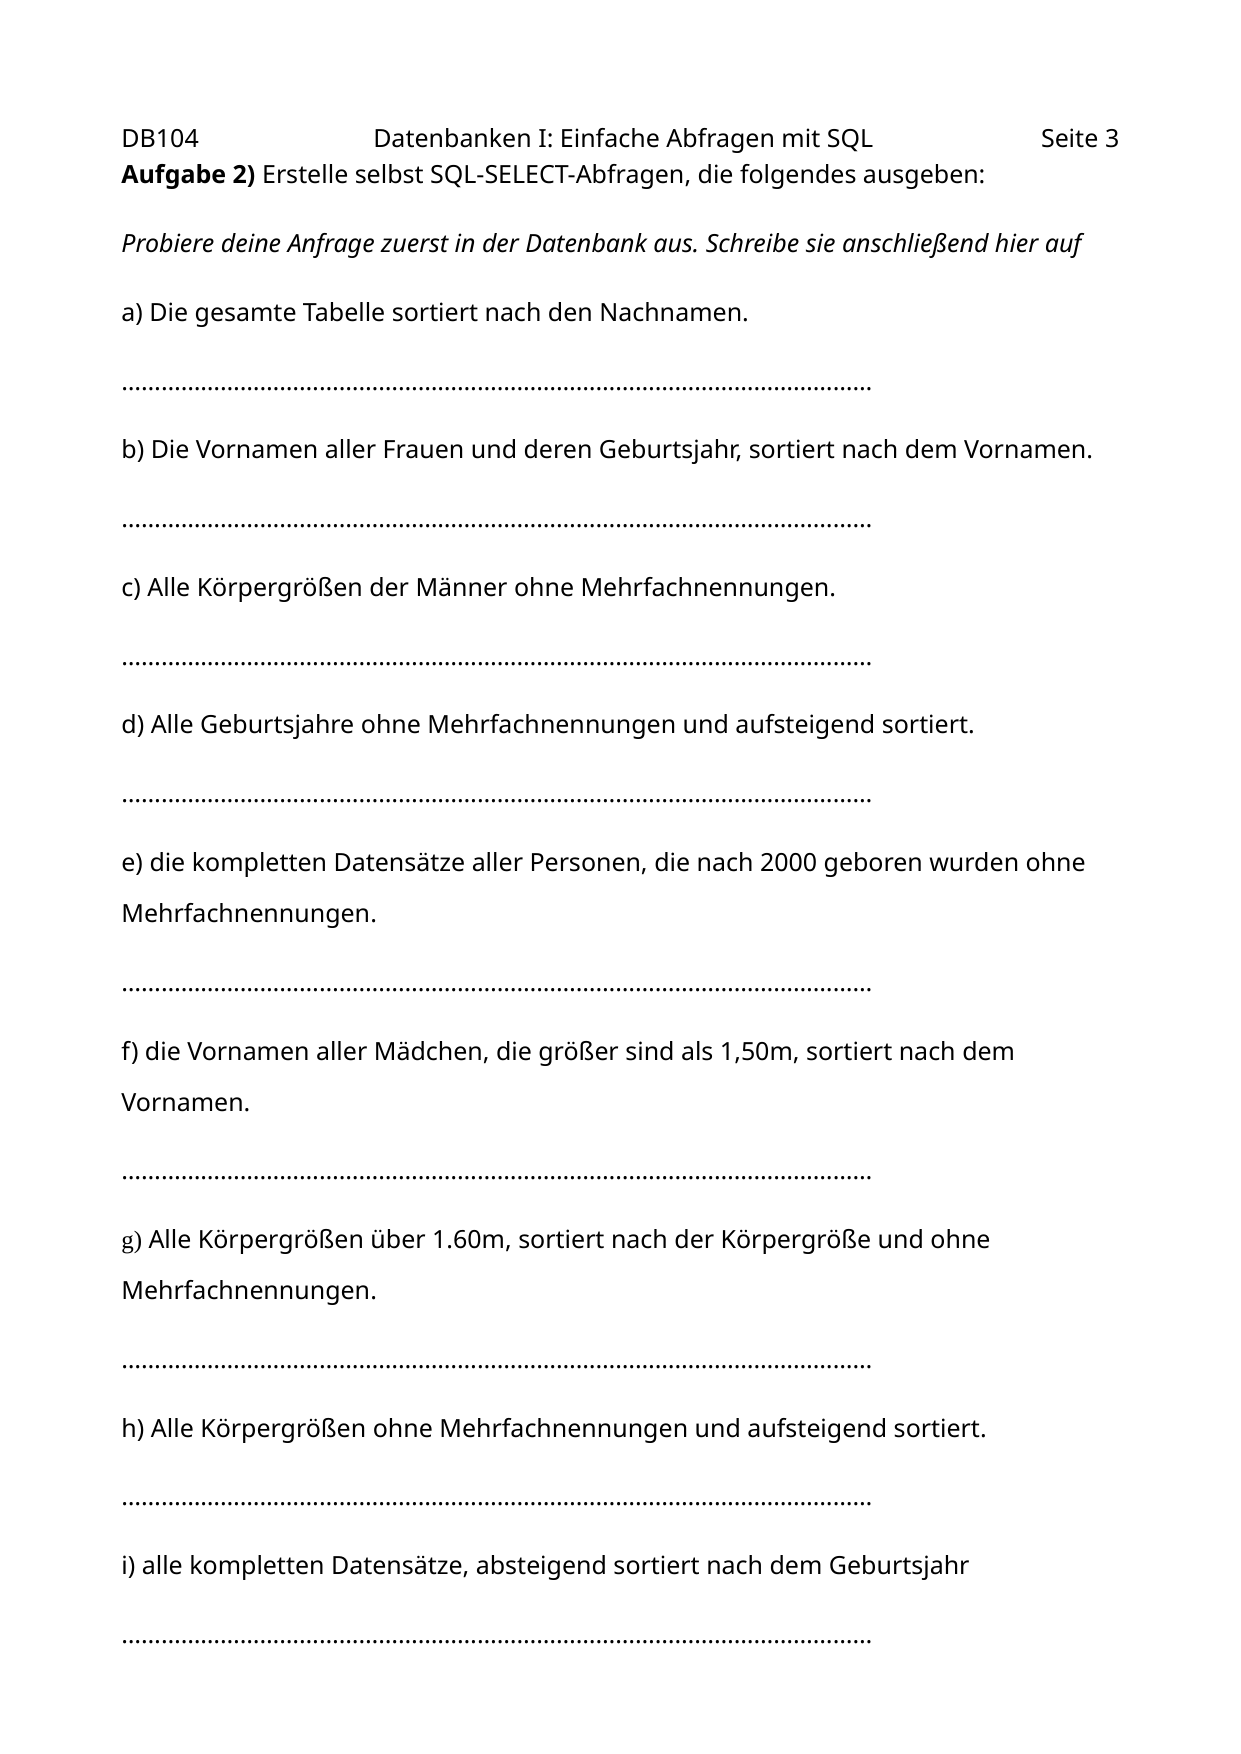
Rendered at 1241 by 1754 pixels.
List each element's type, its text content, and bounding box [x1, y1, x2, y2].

text Probiere deine Anfrage zuerst in der Datenbank aus. Schreibe sie anschließend hier auf [121, 226, 1119, 260]
text Aufgabe 2) Erstelle selbst SQL-SELECT-Abfragen, die folgendes ausgeben: [121, 157, 1119, 191]
text i) alle kompletten Datensätze, absteigend sortiert nach dem Geburtsjahr [121, 1548, 1119, 1582]
text …………………………………………………………………………………………………… [121, 964, 1119, 998]
text …………………………………………………………………………………………………… [121, 363, 1119, 397]
text …………………………………………………………………………………………………… [121, 1342, 1119, 1376]
text …………………………………………………………………………………………………… [121, 1153, 1119, 1187]
text …………………………………………………………………………………………………… [121, 1617, 1119, 1651]
text c) Alle Körpergrößen der Männer ohne Mehrfachnennungen. [121, 570, 1119, 604]
text d) Alle Geburtsjahre ohne Mehrfachnennungen und aufsteigend sortiert. [121, 707, 1119, 741]
text …………………………………………………………………………………………………… [121, 776, 1119, 810]
text b) Die Vornamen aller Frauen und deren Geburtsjahr, sortiert nach dem Vornamen. [121, 432, 1119, 466]
text g) Alle Körpergrößen über 1.60m, sortiert nach der Körpergröße und ohne Mehrfachnennungen. [121, 1222, 1119, 1307]
text e) die kompletten Datensätze aller Personen, die nach 2000 geboren wurden ohne Mehrfachnennungen. [121, 845, 1119, 930]
text …………………………………………………………………………………………………… [121, 501, 1119, 535]
text f) die Vornamen aller Mädchen, die größer sind als 1,50m, sortiert nach dem Vornamen. [121, 1033, 1119, 1118]
text a) Die gesamte Tabelle sortiert nach den Nachnamen. [121, 295, 1119, 329]
text …………………………………………………………………………………………………… [121, 638, 1119, 672]
text h) Alle Körpergrößen ohne Mehrfachnennungen und aufsteigend sortiert. [121, 1410, 1119, 1444]
text …………………………………………………………………………………………………… [121, 1479, 1119, 1513]
